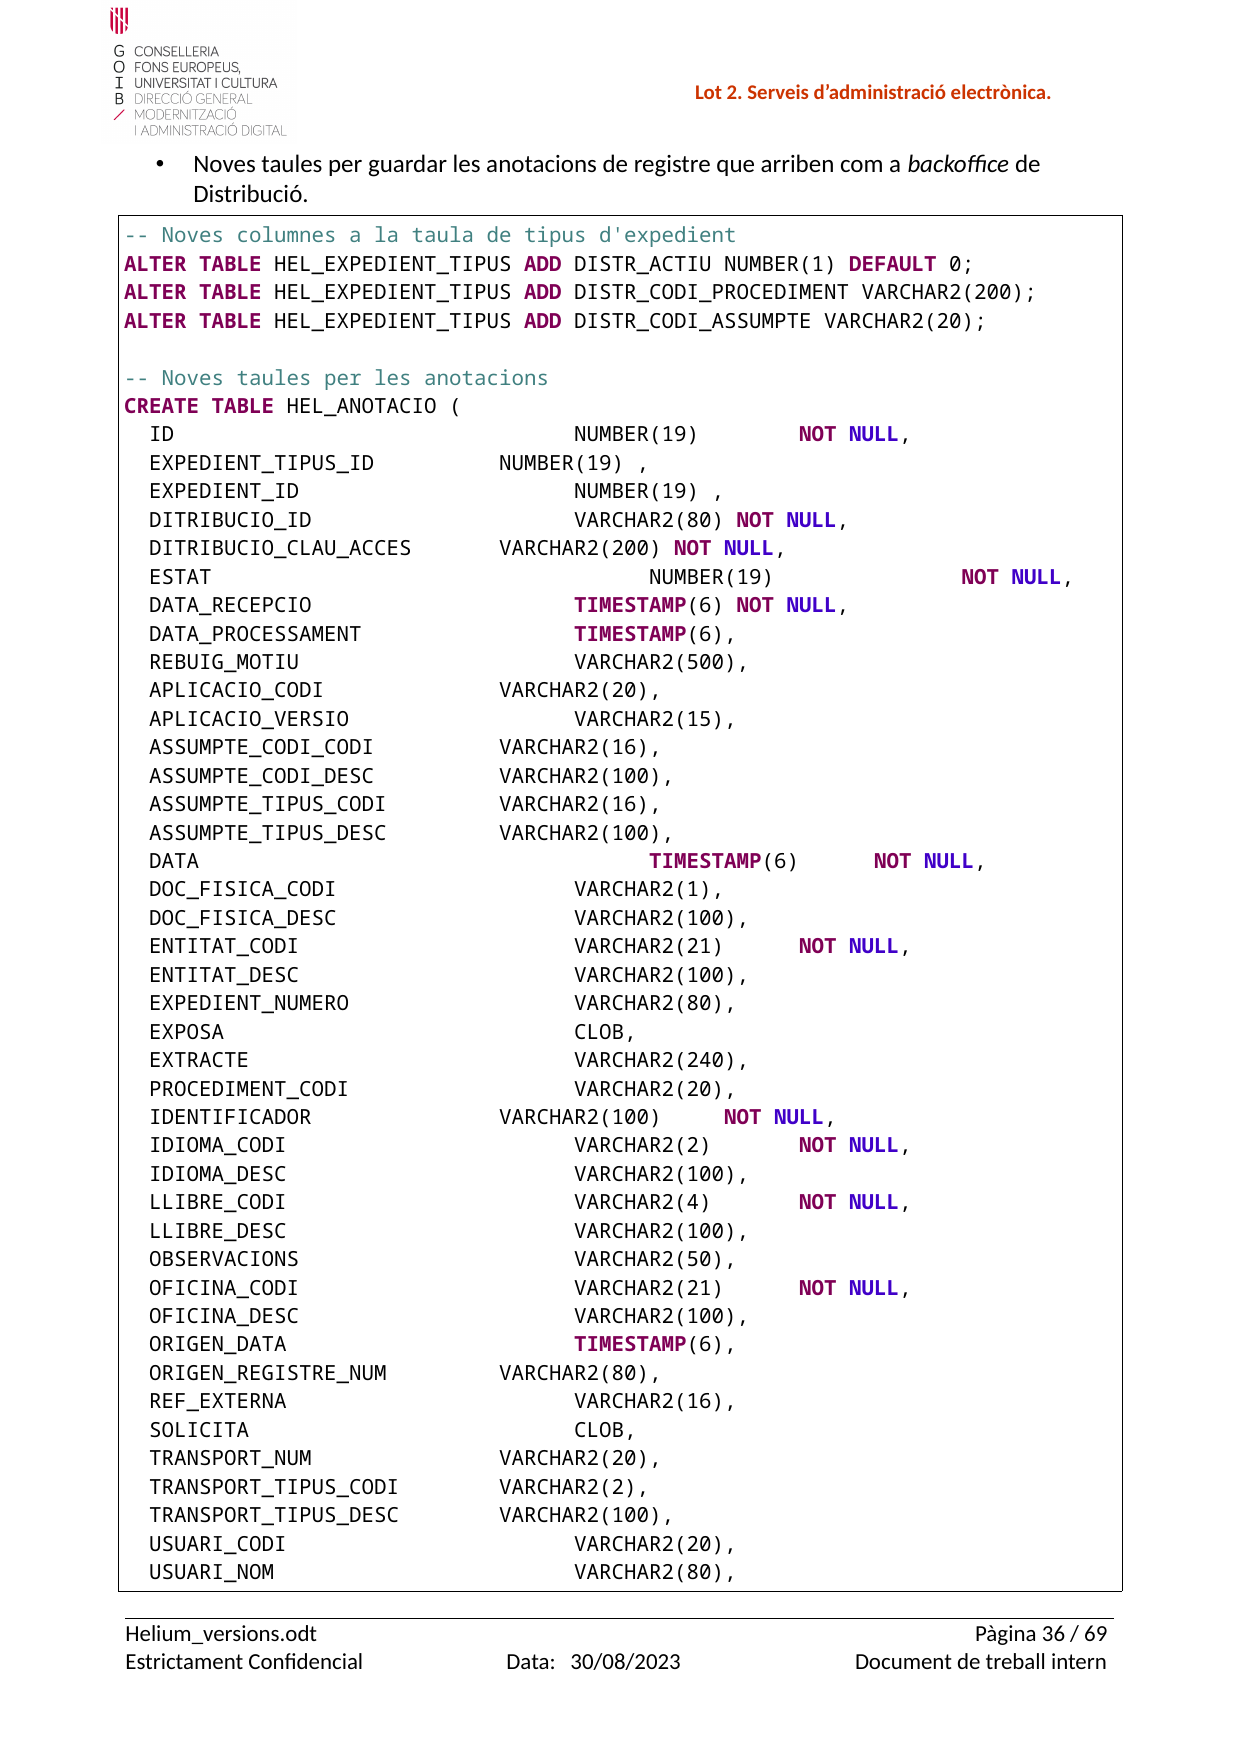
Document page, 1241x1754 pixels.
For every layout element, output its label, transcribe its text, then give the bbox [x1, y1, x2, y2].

picture [100, 0, 297, 144]
table_header -- Noves columnes a la taula de tipus d'expedient ALTER TABLE HEL_EXPEDIENT_TIPUS ADD DISTR_ACTIU NUMBER(1) DEFAULT 0; ALTER TABLE HEL_EXPEDIENT_TIPUS ADD DISTR_CODI_PROCEDIMENT VARCHAR2(200); ALTER TABLE HEL_EXPEDIENT_TIPUS ADD DISTR_CODI_ASSUMPTE VARCHAR2(20); -- Noves taules per les anotacions CREATE TABLE HEL_ANOTACIO ( ID NUMBER(19) NOT NULL, EXPEDIENT_TIPUS_ID NUMBER(19) , EXPEDIENT_ID NUMBER(19) , DITRIBUCIO_ID VARCHAR2(80) NOT NULL, DITRIBUCIO_CLAU_ACCES VARCHAR2(200) NOT NULL, ESTAT NUMBER(19) NOT NULL, DATA_RECEPCIO TIMESTAMP(6) NOT NULL, DATA_PROCESSAMENT TIMESTAMP(6), REBUIG_MOTIU VARCHAR2(500), APLICACIO_CODI VARCHAR2(20), APLICACIO_VERSIO VARCHAR2(15), ASSUMPTE_CODI_CODI VARCHAR2(16), ASSUMPTE_CODI_DESC VARCHAR2(100), ASSUMPTE_TIPUS_CODI VARCHAR2(16), ASSUMPTE_TIPUS_DESC VARCHAR2(100), DATA TIMESTAMP(6) NOT NULL, DOC_FISICA_CODI VARCHAR2(1), DOC_FISICA_DESC VARCHAR2(100), ENTITAT_CODI VARCHAR2(21) NOT NULL, ENTITAT_DESC VARCHAR2(100), EXPEDIENT_NUMERO VARCHAR2(80), EXPOSA CLOB, EXTRACTE VARCHAR2(240), PROCEDIMENT_CODI VARCHAR2(20), IDENTIFICADOR VARCHAR2(100) NOT NULL, IDIOMA_CODI VARCHAR2(2) NOT NULL, IDIOMA_DESC VARCHAR2(100), LLIBRE_CODI VARCHAR2(4) NOT NULL, LLIBRE_DESC VARCHAR2(100), OBSERVACIONS VARCHAR2(50), OFICINA_CODI VARCHAR2(21) NOT NULL, OFICINA_DESC VARCHAR2(100), ORIGEN_DATA TIMESTAMP(6), ORIGEN_REGISTRE_NUM VARCHAR2(80), REF_EXTERNA VARCHAR2(16), SOLICITA CLOB, TRANSPORT_NUM VARCHAR2(20), TRANSPORT_TIPUS_CODI VARCHAR2(2), TRANSPORT_TIPUS_DESC VARCHAR2(100), USUARI_CODI VARCHAR2(20), USUARI_NOM VARCHAR2(80), [119, 216, 1122, 1591]
list Noves taules per guardar les anotacions de registre que arriben com a backoffice de Distribució. [156, 148, 1122, 209]
